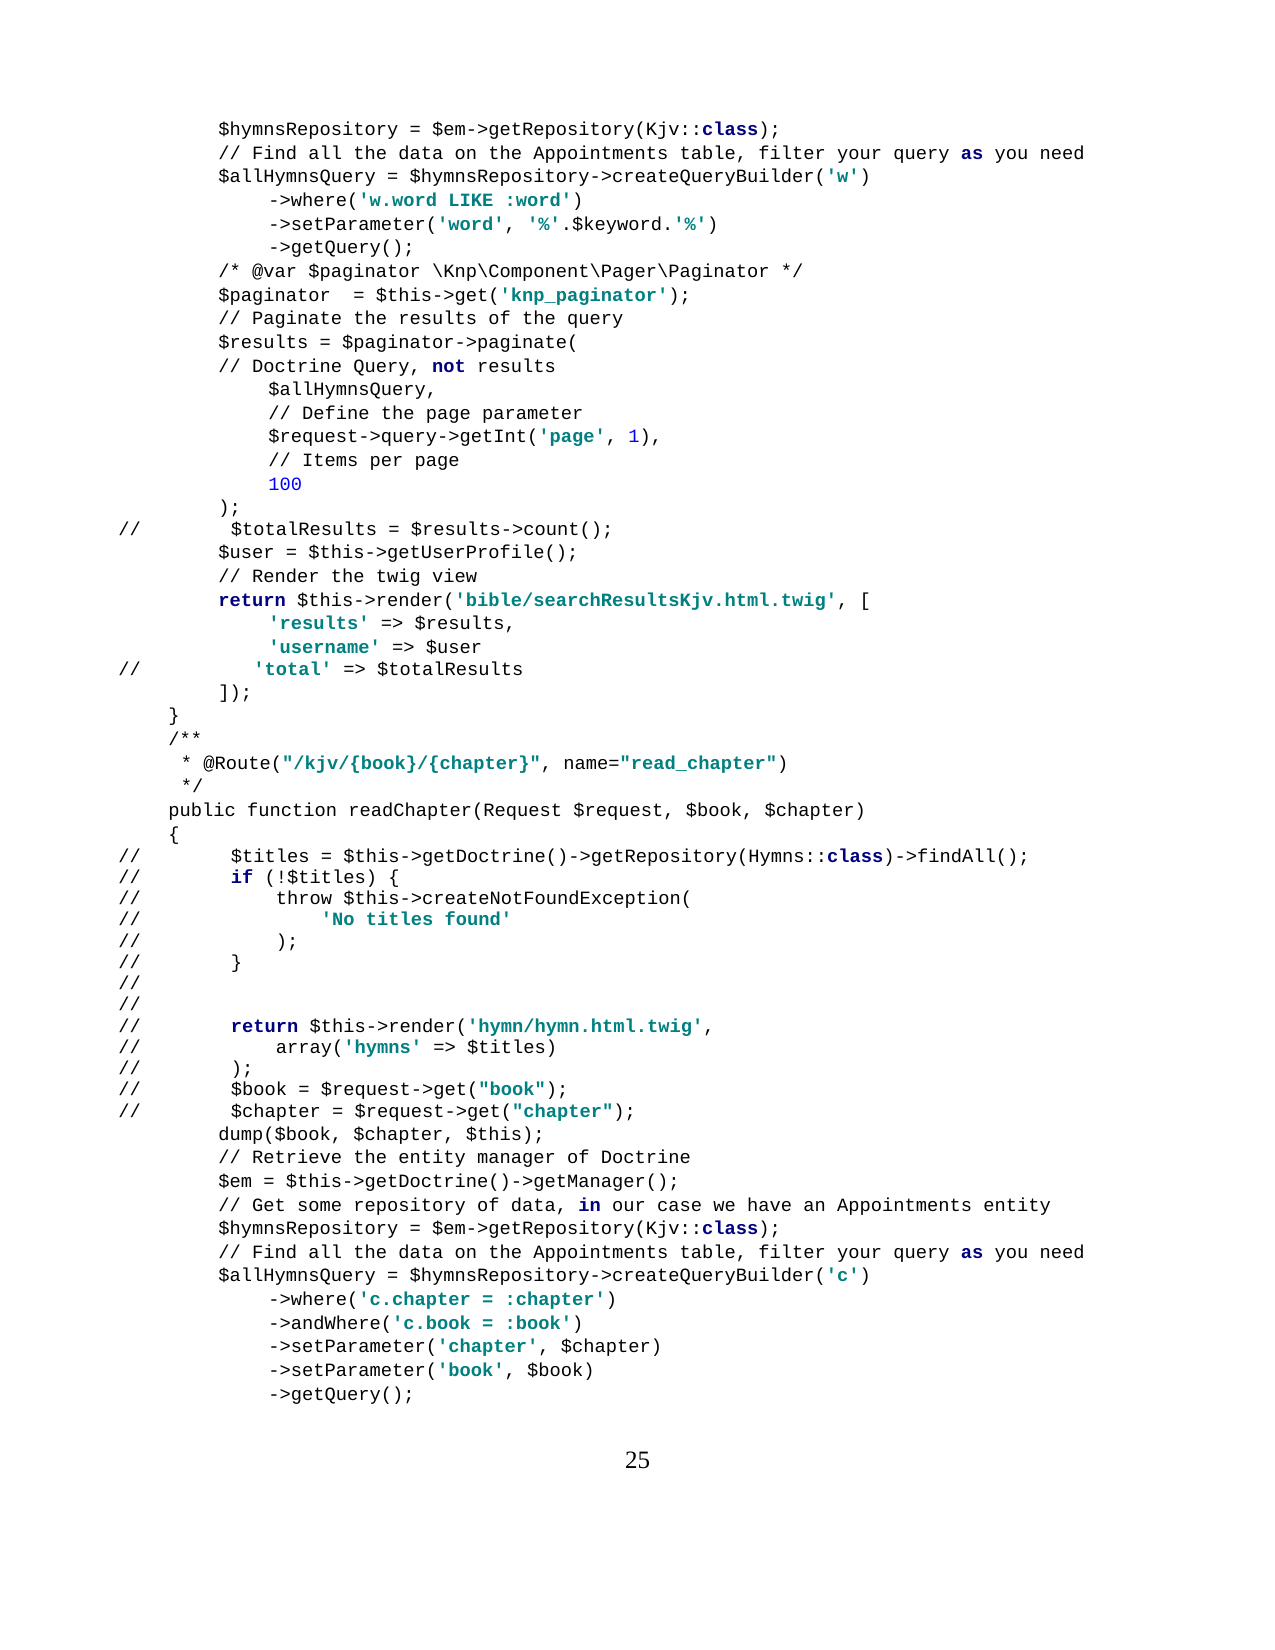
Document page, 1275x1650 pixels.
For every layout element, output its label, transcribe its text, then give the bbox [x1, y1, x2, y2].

text $hymnsRepository = $em->getRepository(Kjv::class); [118, 1217, 1157, 1241]
text // Render the twig view [118, 565, 1157, 589]
text $allHymnsQuery = $hymnsRepository->createQueryBuilder('c') [118, 1264, 1157, 1288]
text $request->query->getInt('page', 1), [118, 426, 1157, 449]
text // 'total' => $totalResults [118, 659, 1157, 681]
text // $titles = $this->getDoctrine()->getRepository(Hymns::class)->findAll(); [118, 846, 1157, 868]
text // Define the page parameter [118, 402, 1157, 426]
text ); [118, 496, 1157, 520]
text public function readChapter(Request $request, $book, $chapter) [118, 799, 1157, 823]
text // array('hymns' => $titles) [118, 1038, 1157, 1059]
text // Find all the data on the Appointments table, filter your query as you need [118, 142, 1157, 165]
text ->where('w.word LIKE :word') [118, 189, 1157, 213]
text $user = $this->getUserProfile(); [118, 541, 1157, 565]
text dump($book, $chapter, $this); [118, 1123, 1157, 1146]
text // 'No titles found' [118, 910, 1157, 931]
text $paginator = $this->get('knp_paginator'); [118, 284, 1157, 307]
text ->andWhere('c.book = :book') [118, 1312, 1157, 1335]
text $allHymnsQuery = $hymnsRepository->createQueryBuilder('w') [118, 165, 1157, 189]
text $em = $this->getDoctrine()->getManager(); [118, 1170, 1157, 1193]
text ->where('c.chapter = :chapter') [118, 1288, 1157, 1312]
text ]); [118, 681, 1157, 704]
text // return $this->render('hymn/hymn.html.twig', [118, 1016, 1157, 1038]
text // ); [118, 931, 1157, 953]
text } [118, 704, 1157, 728]
text return $this->render('bible/searchResultsKjv.html.twig', [ [118, 589, 1157, 612]
text 100 [118, 473, 1157, 496]
text */ [118, 775, 1157, 799]
text // Find all the data on the Appointments table, filter your query as you need [118, 1241, 1157, 1264]
text $hymnsRepository = $em->getRepository(Kjv::class); [118, 118, 1157, 142]
text // $chapter = $request->get("chapter"); [118, 1101, 1157, 1123]
text // Retrieve the entity manager of Doctrine [118, 1146, 1157, 1170]
text /** [118, 728, 1157, 752]
text 'username' => $user [118, 636, 1157, 659]
text $allHymnsQuery, [118, 378, 1157, 402]
text // Get some repository of data, in our case we have an Appointments entity [118, 1193, 1157, 1217]
text // $book = $request->get("book"); [118, 1080, 1157, 1101]
text ->getQuery(); [118, 1383, 1157, 1406]
text ->setParameter('word', '%'.$keyword.'%') [118, 213, 1157, 236]
text $results = $paginator->paginate( [118, 331, 1157, 354]
text ->setParameter('chapter', $chapter) [118, 1335, 1157, 1359]
text // [118, 995, 1157, 1016]
text // Paginate the results of the query [118, 307, 1157, 331]
text 'results' => $results, [118, 612, 1157, 636]
text // throw $this->createNotFoundException( [118, 889, 1157, 910]
text ->setParameter('book', $book) [118, 1359, 1157, 1383]
text // ); [118, 1059, 1157, 1080]
text // Doctrine Query, not results [118, 354, 1157, 378]
text { [118, 823, 1157, 846]
text // [118, 974, 1157, 995]
text // Items per page [118, 449, 1157, 473]
text ->getQuery(); [118, 236, 1157, 260]
text // if (!$titles) { [118, 868, 1157, 889]
text // } [118, 953, 1157, 974]
text /* @var $paginator \Knp\Component\Pager\Paginator */ [118, 260, 1157, 284]
text * @Route("/kjv/{book}/{chapter}", name="read_chapter") [118, 752, 1157, 775]
text // $totalResults = $results->count(); [118, 520, 1157, 541]
